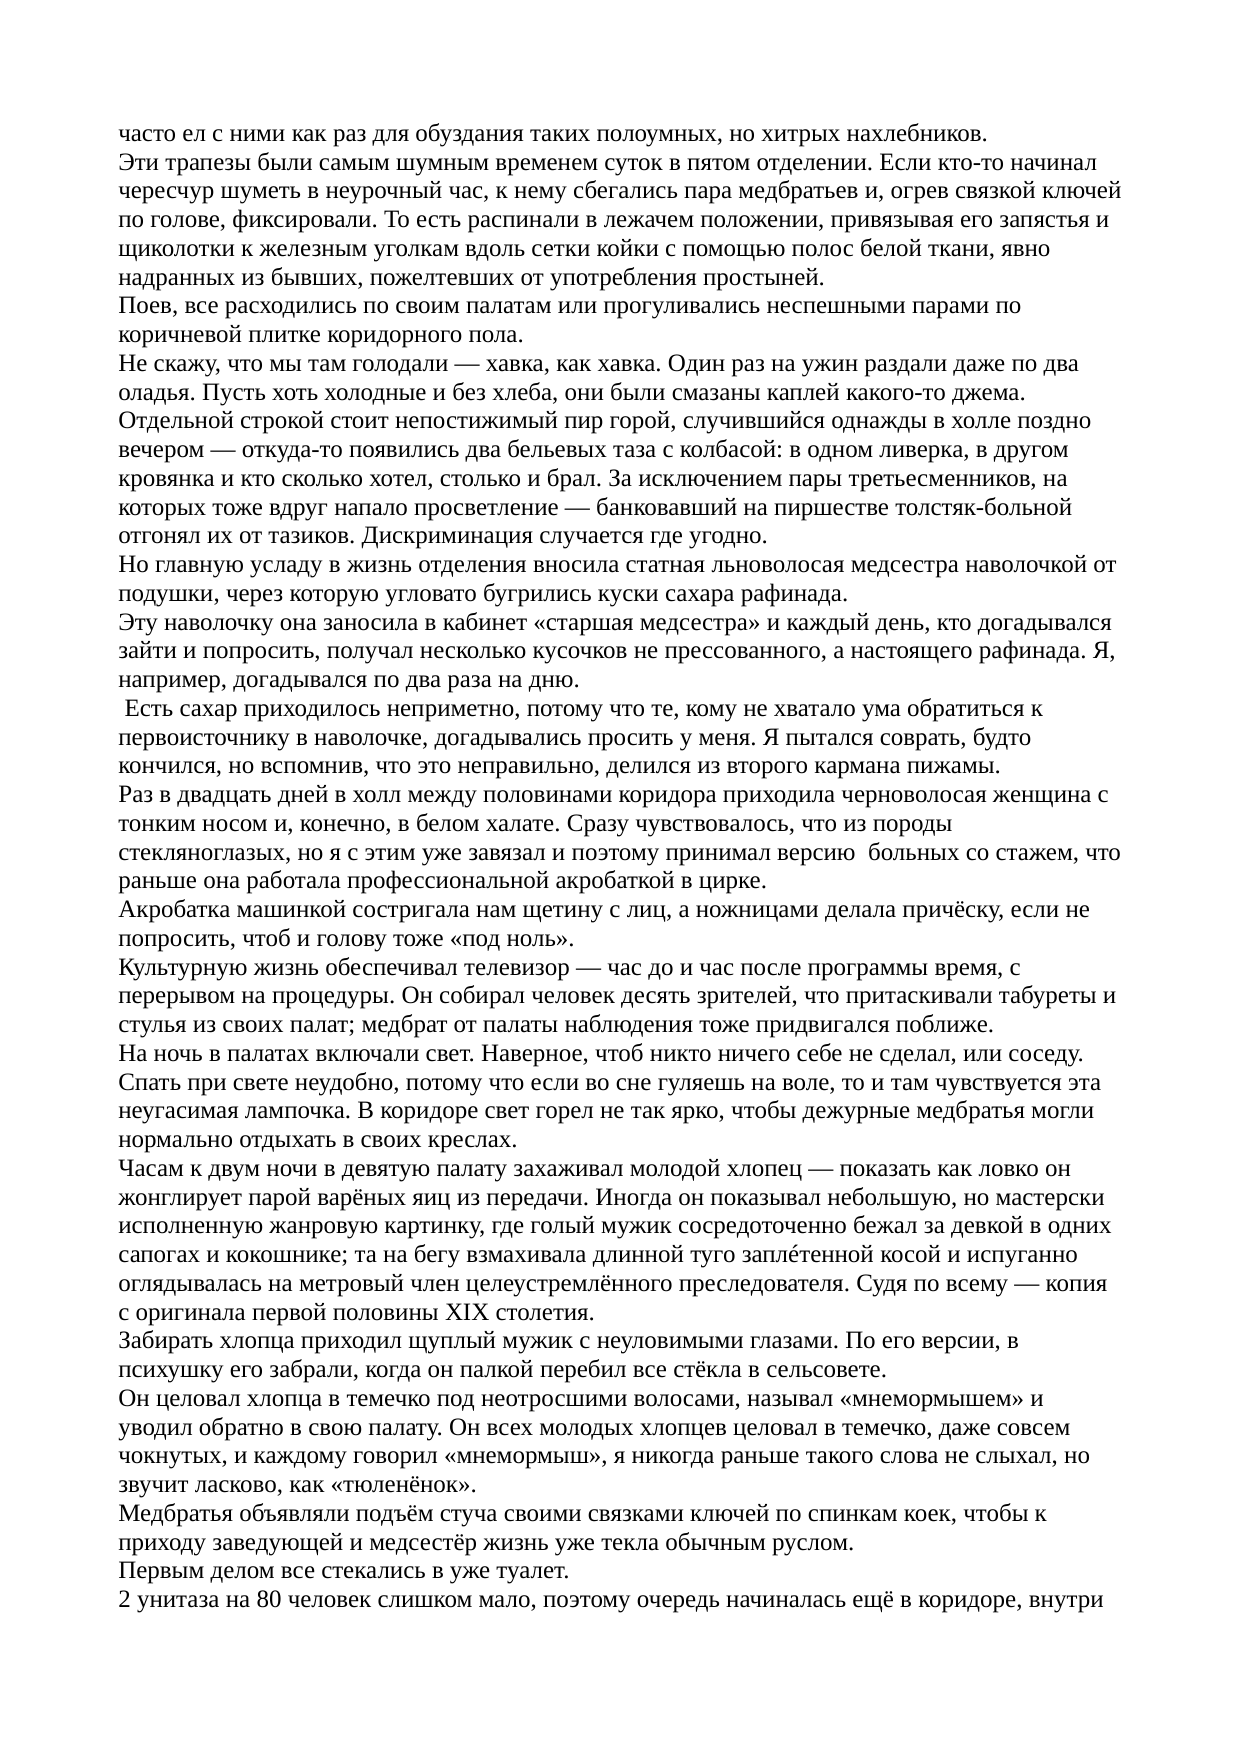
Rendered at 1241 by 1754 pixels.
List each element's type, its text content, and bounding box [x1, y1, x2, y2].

text Культурную жизнь обеспечивал телевизор — час до и час после программы время, с перерывом на процедуры. Он собирал человек десять зрителей, что притаскивали табуреты и стулья из своих палат; медбрат от палаты наблюдения тоже придвигался поближе. [118, 952, 1122, 1038]
text Акробатка машинкой состригала нам щетину с лиц, а ножницами делала причёску, если не попросить, чтоб и голову тоже «под ноль». [118, 894, 1122, 952]
text Спать при свете неудобно, потому что если во сне гуляешь на воле, то и там чувствуется эта неугасимая лампочка. В коридоре свет горел не так ярко, чтобы дежурные медбратья могли нормально отдыхать в своих креслах. [118, 1067, 1122, 1153]
text Не скажу, что мы там голодали — хавка, как хавка. Один раз на ужин раздали даже по два оладья. Пусть хоть холодные и без хлеба, они были смазаны каплей какого-то джема. [118, 348, 1122, 406]
text Раз в двадцать дней в холл между половинами коридора приходила черноволосая женщина с тонким носом и, конечно, в белом халате. Сразу чувствовалось, что из породы стекляноглазых, но я с этим уже завязал и поэтому принимал версию больных со стажем, что раньше она работала профессиональной акробаткой в цирке. [118, 779, 1122, 894]
text Эти трапезы были самым шумным временем суток в пятом отделении. Если кто-то начинал чересчур шуметь в неурочный час, к нему сбегались пара медбратьев и, огрев связкой ключей по голове, фиксировали. То есть распинали в лежачем положении, привязывая его запястья и щиколотки к железным уголкам вдоль сетки койки с помощью полос белой ткани, явно надранных из бывших, пожелтевших от употребления простыней. [118, 147, 1122, 291]
text Но главную усладу в жизнь отделения вносила статная льноволосая медсестра наволочкой от подушки, через которую угловато бугрились куски сахара рафинада. [118, 549, 1122, 607]
text Поев, все расходились по своим палатам или прогуливались неспешными парами по коричневой плитке коридорного пола. [118, 291, 1122, 348]
text На ночь в палатах включали свет. Наверное, чтоб никто ничего себе не сделал, или соседу. [118, 1038, 1122, 1067]
text Эту наволочку она заносила в кабинет «старшая медсестра» и каждый день, кто догадывался зайти и попросить, получал несколько кусочков не прессованного, а настоящего рафинада. Я, например, догадывался по два раза на дню. [118, 607, 1122, 693]
text Часам к двум ночи в девятую палату захаживал молодой хлопец — показать как ловко он жонглирует парой варёных яиц из передачи. Иногда он показывал небольшую, но мастерски исполненную жанровую картинку, где голый мужик сосредоточенно бежал за девкой в одних сапогах и кокошнике; та на бегу взмахивала длинной туго заплéтенной косой и испуганно оглядывалась на метровый член целеустремлённого преследователя. Судя по всему — копия с оригинала первой половины XIX столетия. [118, 1153, 1122, 1326]
text Он целовал хлопца в темечко под неотросшими волосами, называл «мнемормышем» и уводил обратно в свою палату. Он всех молодых хлопцев целовал в темечко, даже совсем чокнутых, и каждому говорил «мнемормыш», я никогда раньше такого слова не слыхал, но звучит ласково, как «тюленёнок». [118, 1383, 1122, 1498]
text Первым делом все стекались в уже туалет. [118, 1556, 1122, 1584]
text Есть сахар приходилось неприметно, потому что те, кому не хватало ума обратиться к первоисточнику в наволочке, догадывались просить у меня. Я пытался соврать, будто кончился, но вспомнив, что это неправильно, делился из второго кармана пижамы. [118, 693, 1122, 779]
text Отдельной строкой стоит непостижимый пир горой, случившийся однажды в холле поздно вечером — откуда-то появились два бельевых таза с колбасой: в одном ливерка, в другом кровянка и кто сколько хотел, столько и брал. За исключением пары третьесменников, на которых тоже вдруг напало просветление — банковавший на пиршестве толстяк-больной отгонял их от тазиков. Дискриминация случается где угодно. [118, 406, 1122, 549]
text Медбратья объявляли подъём стуча своими связками ключей по спинкам коек, чтобы к приходу заведующей и медсестёр жизнь уже текла обычным руслом. [118, 1498, 1122, 1556]
text 2 унитаза на 80 человек слишком мало, поэтому очередь начиналась ещё в коридоре, внутри [118, 1584, 1122, 1613]
text Забирать хлопца приходил щуплый мужик с неуловимыми глазами. По его версии, в психушку его забрали, когда он палкой перебил все стёкла в сельсовете. [118, 1326, 1122, 1383]
text часто ел с ними как раз для обуздания таких полоумных, но хитрых нахлебников. [118, 118, 1122, 147]
